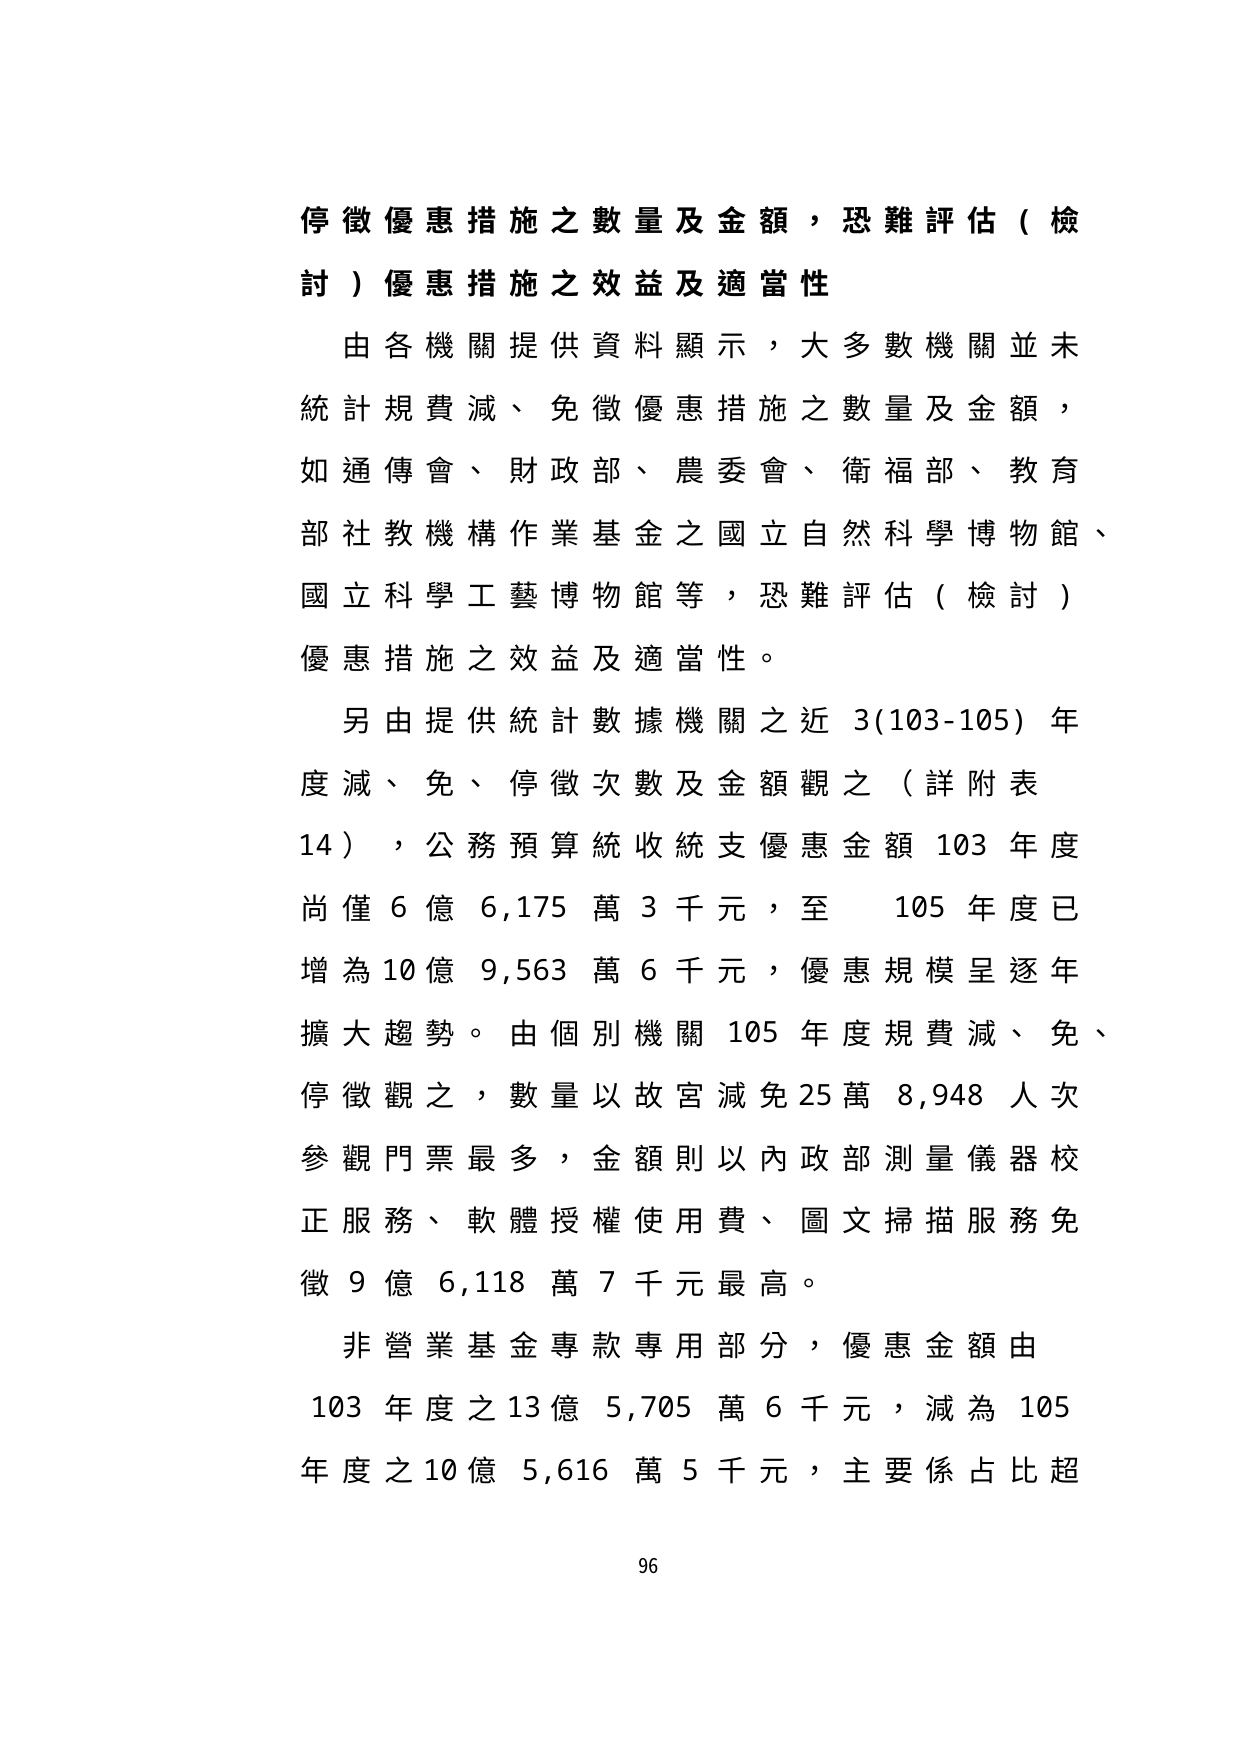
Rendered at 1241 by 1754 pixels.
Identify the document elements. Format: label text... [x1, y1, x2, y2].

text 另由提供統計數據機關之近3(103-105)年度減、免、停徵次數及金額觀之（詳附表14），公務預算統收統支優惠金額103年度尚僅6億6,175萬3千元，至 105年度已增為10億9,563萬6千元，優惠規模呈逐年擴大趨勢。由個別機關105年度規費減、免、停徵觀之，數量以故宮減免25萬8,948人次參觀門票最多，金額則以內政部測量儀器校正服務、軟體授權使用費、圖文掃描服務免徵9億6,118萬7千元最高。 [270, 677, 1086, 1302]
text 非營業基金專款專用部分，優惠金額由103年度之13億5,705萬6千元，減為105年度之10億5,616萬5千元，主要係占比超 [270, 1302, 1086, 1490]
text 停徵優惠措施之數量及金額，恐難評估(檢討)優惠措施之效益及適當性 [241, 177, 1086, 302]
text 由各機關提供資料顯示，大多數機關並未統計規費減、免徵優惠措施之數量及金額，如通傳會、財政部、農委會、衛福部、教育部社教機構作業基金之國立自然科學博物館、國立科學工藝博物館等，恐難評估(檢討)優惠措施之效益及適當性。 [270, 302, 1086, 677]
